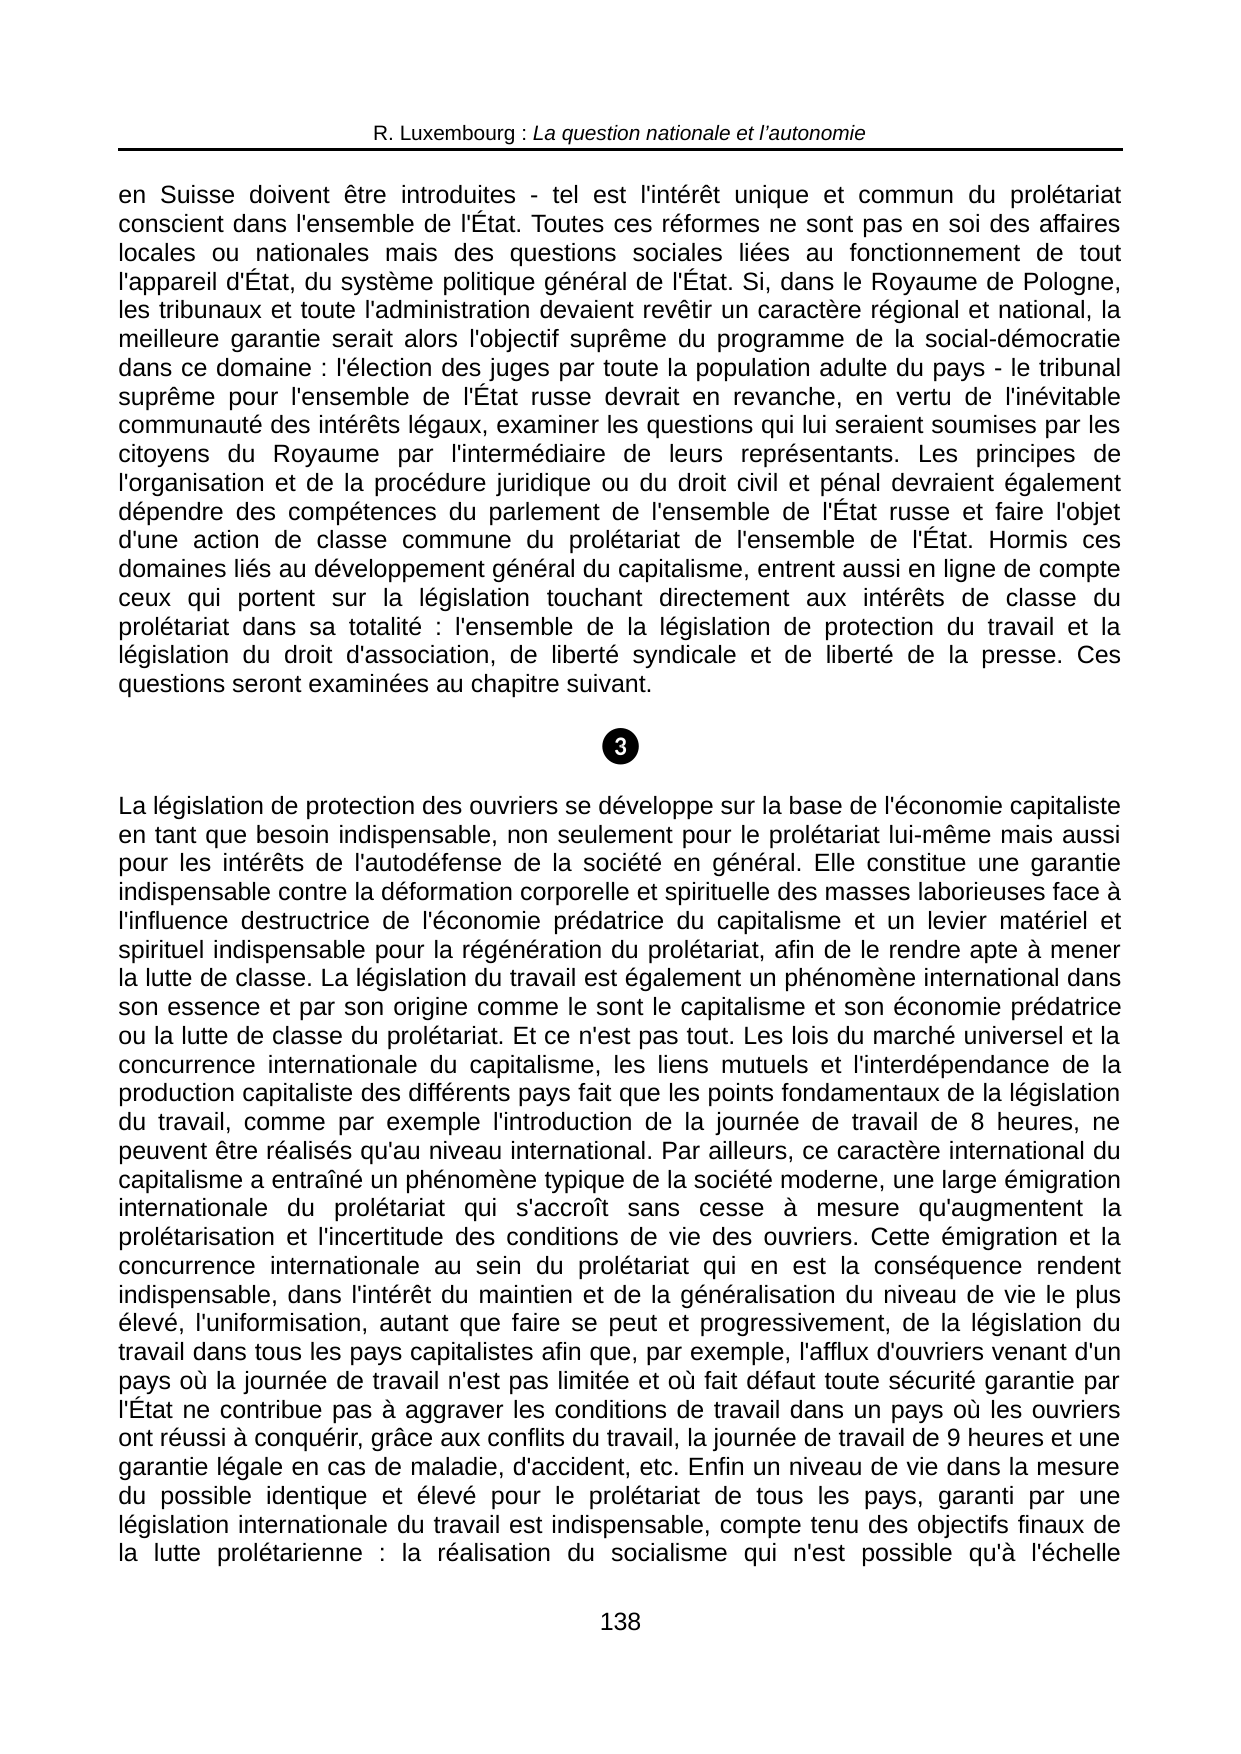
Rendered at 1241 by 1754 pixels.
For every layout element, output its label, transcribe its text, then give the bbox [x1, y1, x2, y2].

text La législation de protection des ouvriers se développe sur la base de l'économie capitaliste en tant que besoin indispensable, non seulement pour le prolétariat lui-même mais aussi pour les intérêts de l'autodéfense de la société en général. Elle constitue une garantie indispensable contre la déformation corporelle et spirituelle des masses laborieuses face à l'influence destructrice de l'économie prédatrice du capitalisme et un levier matériel et spirituel indispensable pour la régénération du prolétariat, afin de le rendre apte à mener la lutte de classe. La législation du travail est également un phénomène international dans son essence et par son origine comme le sont le capitalisme et son économie prédatrice ou la lutte de classe du prolétariat. Et ce n'est pas tout. Les lois du marché universel et la concurrence internationale du capitalisme, les liens mutuels et l'interdépendance de la production capitaliste des différents pays fait que les points fondamentaux de la législation du travail, comme par exemple l'introduction de la journée de travail de 8 heures, ne peuvent être réalisés qu'au niveau international. Par ailleurs, ce caractère international du capitalisme a entraîné un phénomène typique de la société moderne, une large émigration internationale du prolétariat qui s'accroît sans cesse à mesure qu'augmentent la prolétarisation et l'incertitude des conditions de vie des ouvriers. Cette émigration et la concurrence internationale au sein du prolétariat qui en est la conséquence rendent indispensable, dans l'intérêt du maintien et de la généralisation du niveau de vie le plus élevé, l'uniformisation, autant que faire se peut et progressivement, de la législation du travail dans tous les pays capitalistes afin que, par exemple, l'afflux d'ouvriers venant d'un pays où la journée de travail n'est pas limitée et où fait défaut toute sécurité garantie par l'État ne contribue pas à aggraver les conditions de travail dans un pays où les ouvriers ont réussi à conquérir, grâce aux conflits du travail, la journée de travail de 9 heures et une garantie légale en cas de maladie, d'accident, etc. Enfin un niveau de vie dans la mesure du possible identique et élevé pour le prolétariat de tous les pays, garanti par une législation internationale du travail est indispensable, compte tenu des objectifs finaux de la lutte prolétarienne : la réalisation du socialisme qui n'est possible qu'à l'échelle [118, 791, 1123, 1567]
text ❸ [118, 722, 1123, 767]
text en Suisse doivent être introduites - tel est l'intérêt unique et commun du prolétariat conscient dans l'ensemble de l'État. Toutes ces réformes ne sont pas en soi des affaires locales ou nationales mais des questions sociales liées au fonctionnement de tout l'appareil d'État, du système politique général de l'État. Si, dans le Royaume de Pologne, les tribunaux et toute l'administration devaient revêtir un caractère régional et national, la meilleure garantie serait alors l'objectif suprême du programme de la social-démocratie dans ce domaine : l'élection des juges par toute la population adulte du pays - le tribunal suprême pour l'ensemble de l'État russe devrait en revanche, en vertu de l'inévitable communauté des intérêts légaux, examiner les questions qui lui seraient soumises par les citoyens du Royaume par l'intermédiaire de leurs représentants. Les principes de l'organisation et de la procédure juridique ou du droit civil et pénal devraient également dépendre des compétences du parlement de l'ensemble de l'État russe et faire l'objet d'une action de classe commune du prolétariat de l'ensemble de l'État. Hormis ces domaines liés au développement général du capitalisme, entrent aussi en ligne de compte ceux qui portent sur la législation touchant directement aux intérêts de classe du prolétariat dans sa totalité : l'ensemble de la législation de protection du travail et la législation du droit d'association, de liberté syndicale et de liberté de la presse. Ces questions seront examinées au chapitre suivant. [118, 181, 1123, 698]
